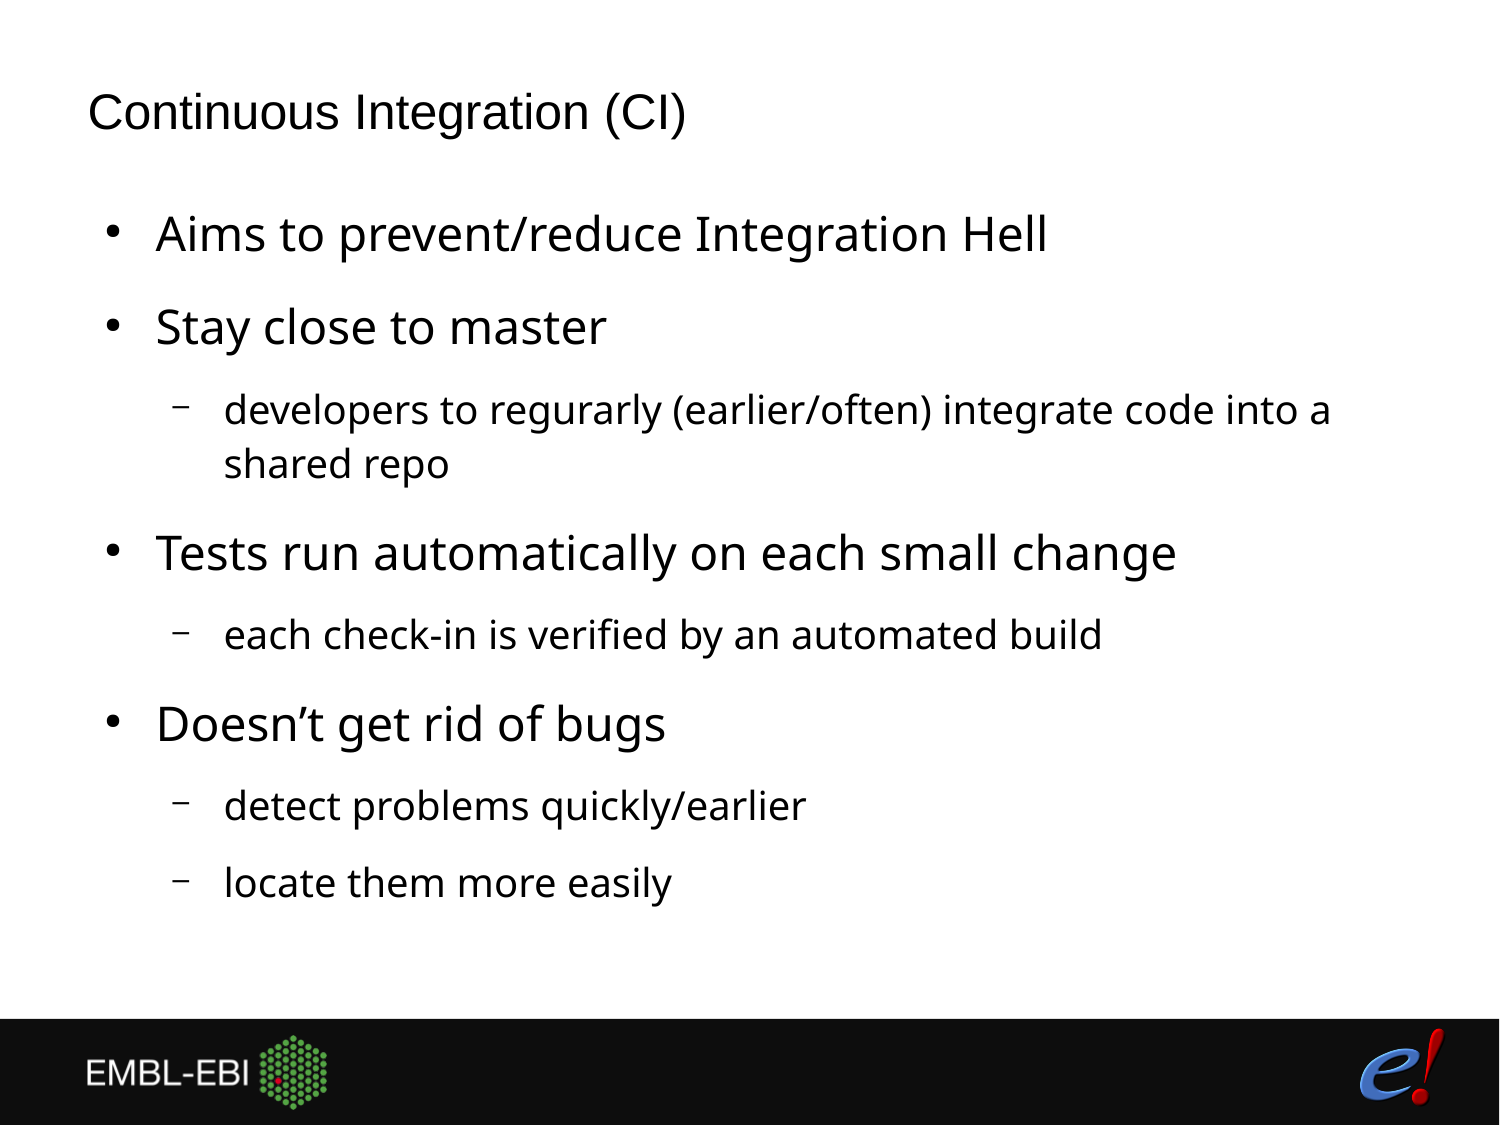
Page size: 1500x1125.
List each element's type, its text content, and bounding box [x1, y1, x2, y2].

picture [1357, 1026, 1448, 1112]
title Continuous Integration (CI) [87, 50, 1425, 175]
list Aims to prevent/reduce Integration Hell Stay close to master developers to regurarly (earlier/often) integrate code into a shared repo Tests run automatically on each small change each check-in is verified by an automated build Doesn’t get rid of bugs detect problems quickly/earlier locate them more easily [87, 200, 1425, 914]
picture [87, 1035, 327, 1110]
